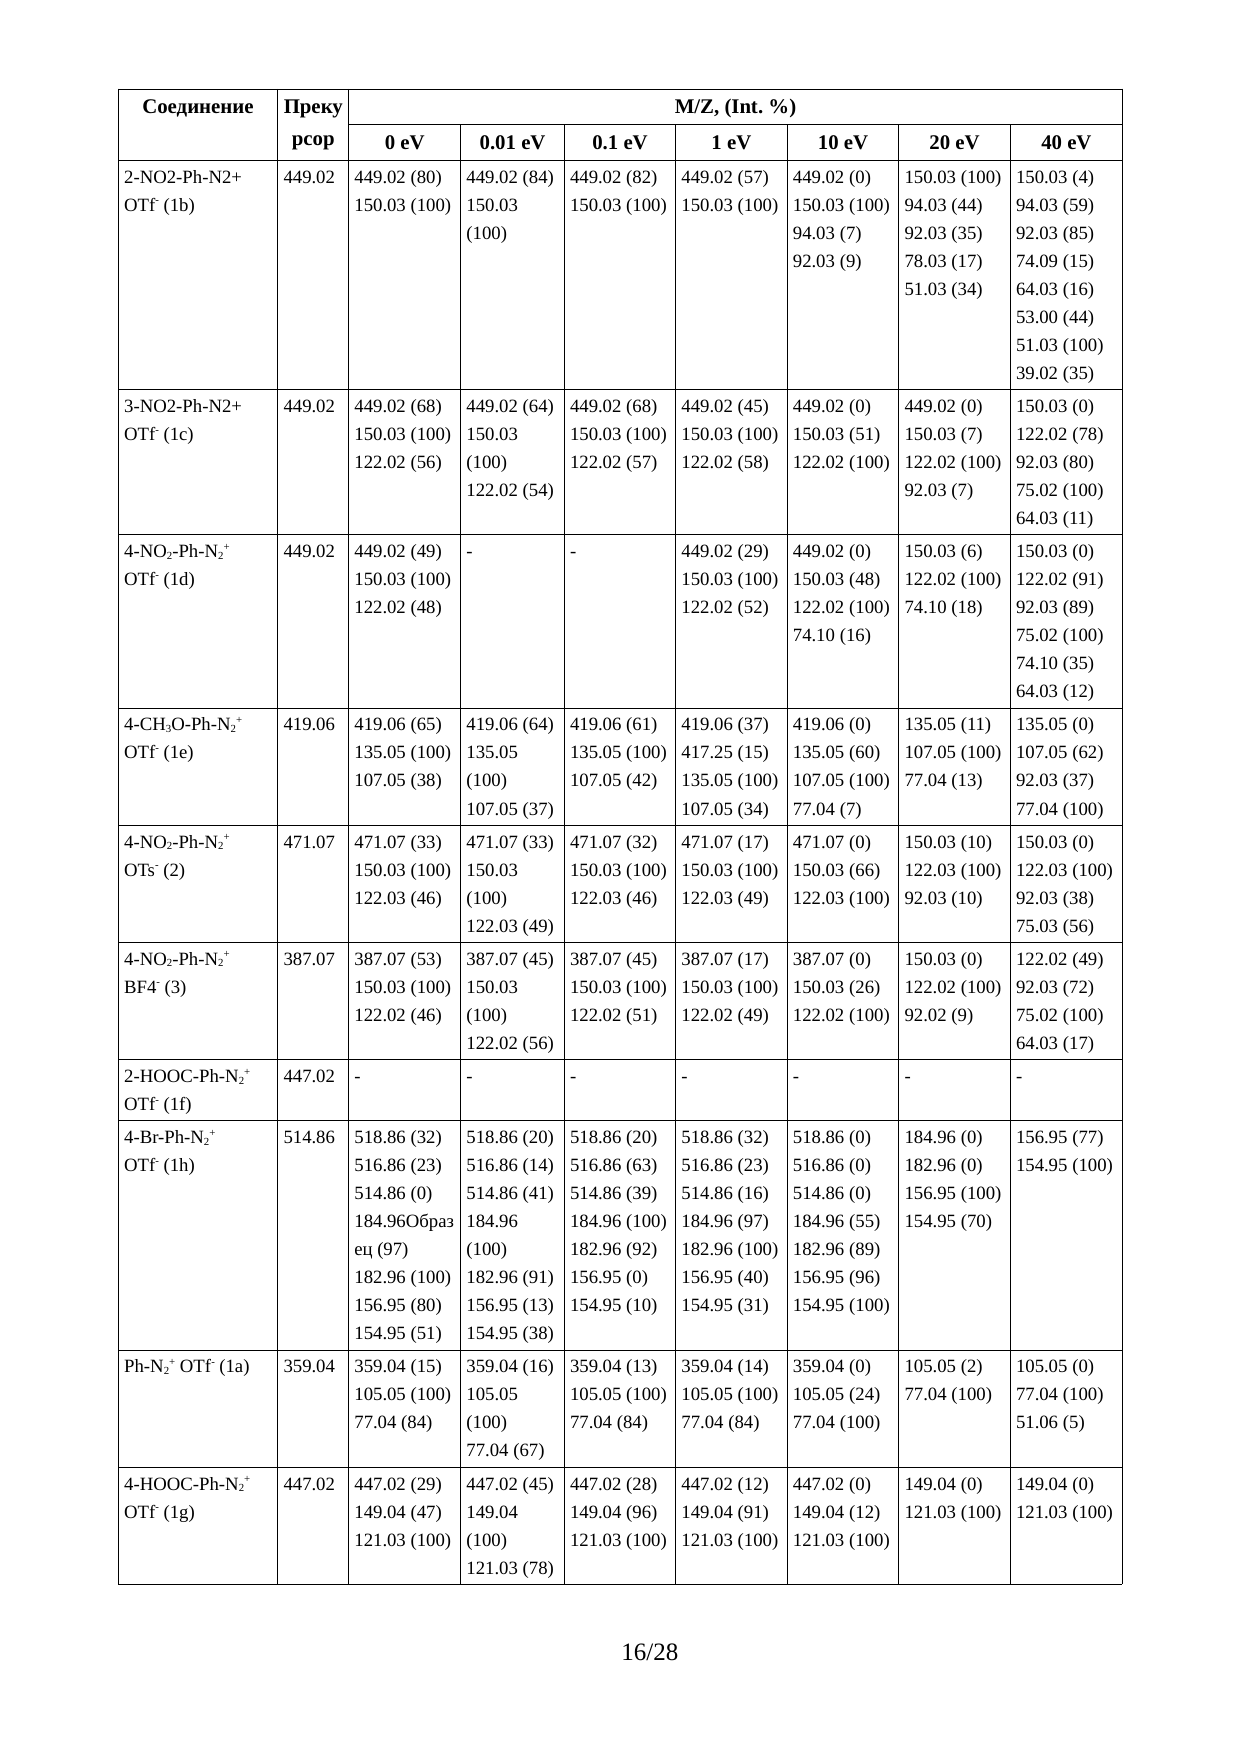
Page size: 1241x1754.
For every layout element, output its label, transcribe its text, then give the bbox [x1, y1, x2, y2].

table_cell 471.07 (33) 150.03 (100) 122.03 (46) [349, 826, 460, 942]
table_cell 2-HOOC-Ph-N2+ OTf- (1f) [119, 1060, 277, 1120]
table_cell - [349, 1060, 460, 1120]
table_cell 359.04 (16) 105.05 (100) 77.04 (67) [461, 1351, 564, 1467]
table_cell 4-HOOC-Ph-N2+ OTf- (1g) [119, 1468, 277, 1584]
table_cell 449.02 [278, 535, 348, 707]
table_cell 4-CH3O-Ph-N2+ OTf- (1e) [119, 709, 277, 825]
table_cell 359.04 (14) 105.05 (100) 77.04 (84) [676, 1351, 787, 1467]
table_cell 419.06 (61) 135.05 (100) 107.05 (42) [565, 709, 675, 825]
table_cell 4-Br-Ph-N2+ OTf- (1h) [119, 1121, 277, 1349]
table_cell 4-NO2-Ph-N2+ BF4- (3) [119, 943, 277, 1059]
table_cell 149.04 (0) 121.03 (100) [1011, 1468, 1122, 1584]
table_cell 150.03 (0) 122.03 (100) 92.03 (38) 75.03 (56) [1011, 826, 1122, 942]
table_cell 471.07 (0) 150.03 (66) 122.03 (100) [788, 826, 898, 942]
table_cell - [899, 1060, 1010, 1120]
table_cell 105.05 (0) 77.04 (100) 51.06 (5) [1011, 1351, 1122, 1467]
table_cell 471.07 (32) 150.03 (100) 122.03 (46) [565, 826, 675, 942]
table_cell 471.07 (17) 150.03 (100) 122.03 (49) [676, 826, 787, 942]
table_header M/Z, (Int. %) [349, 90, 1122, 124]
table_cell 387.07 (45) 150.03 (100) 122.02 (51) [565, 943, 675, 1059]
table_cell 419.06 (64) 135.05 (100) 107.05 (37) [461, 709, 564, 825]
table_cell 2-NO2-Ph-N2+ OTf- (1b) [119, 161, 277, 389]
table_cell - [565, 535, 675, 707]
table_cell 518.86 (32) 516.86 (23) 514.86 (16) 184.96 (97) 182.96 (100) 156.95 (40) 154.95 (31) [676, 1121, 787, 1349]
table_header Прекурсор [278, 90, 348, 160]
table_cell 387.07 (0) 150.03 (26) 122.02 (100) [788, 943, 898, 1059]
table_cell 447.02 (45) 149.04 (100) 121.03 (78) [461, 1468, 564, 1584]
table_cell 449.02 (0) 150.03 (100) 94.03 (7) 92.03 (9) [788, 161, 898, 389]
table_cell 122.02 (49) 92.03 (72) 75.02 (100) 64.03 (17) [1011, 943, 1122, 1059]
table_cell 0 eV [349, 125, 460, 160]
table_cell 447.02 (12) 149.04 (91) 121.03 (100) [676, 1468, 787, 1584]
table_cell 449.02 (0) 150.03 (51) 122.02 (100) [788, 390, 898, 534]
table_cell 518.86 (20) 516.86 (63) 514.86 (39) 184.96 (100) 182.96 (92) 156.95 (0) 154.95 (10) [565, 1121, 675, 1349]
table_cell 0.1 eV [565, 125, 675, 160]
table_header Соединение [119, 90, 277, 160]
table_cell 419.06 [278, 709, 348, 825]
table_cell 135.05 (0) 107.05 (62) 92.03 (37) 77.04 (100) [1011, 709, 1122, 825]
table_cell 449.02 (82) 150.03 (100) [565, 161, 675, 389]
table_cell 449.02 (29) 150.03 (100) 122.02 (52) [676, 535, 787, 707]
table_cell 135.05 (11) 107.05 (100) 77.04 (13) [899, 709, 1010, 825]
table_cell 4-NO2-Ph-N2+ OTs- (2) [119, 826, 277, 942]
table_cell 449.02 (0) 150.03 (48) 122.02 (100) 74.10 (16) [788, 535, 898, 707]
table_cell 449.02 (68) 150.03 (100) 122.02 (57) [565, 390, 675, 534]
table_cell 449.02 (49) 150.03 (100) 122.02 (48) [349, 535, 460, 707]
table_cell 150.03 (6) 122.02 (100) 74.10 (18) [899, 535, 1010, 707]
table_cell 471.07 (33) 150.03 (100) 122.03 (49) [461, 826, 564, 942]
table_cell 419.06 (0) 135.05 (60) 107.05 (100) 77.04 (7) [788, 709, 898, 825]
table_cell 449.02 (80) 150.03 (100) [349, 161, 460, 389]
table_cell 447.02 (0) 149.04 (12) 121.03 (100) [788, 1468, 898, 1584]
table_cell 447.02 [278, 1468, 348, 1584]
table_cell - [788, 1060, 898, 1120]
table_cell 0.01 eV [461, 125, 564, 160]
table_cell 449.02 (57) 150.03 (100) [676, 161, 787, 389]
table_cell 150.03 (0) 122.02 (78) 92.03 (80) 75.02 (100) 64.03 (11) [1011, 390, 1122, 534]
table_cell 20 eV [899, 125, 1010, 160]
table_cell 150.03 (0) 122.02 (100) 92.02 (9) [899, 943, 1010, 1059]
table_cell 359.04 [278, 1351, 348, 1467]
table_cell 518.86 (20) 516.86 (14) 514.86 (41) 184.96 (100) 182.96 (91) 156.95 (13) 154.95 (38) [461, 1121, 564, 1349]
table_cell - [461, 1060, 564, 1120]
table_cell 449.02 (0) 150.03 (7) 122.02 (100) 92.03 (7) [899, 390, 1010, 534]
table_cell 387.07 (17) 150.03 (100) 122.02 (49) [676, 943, 787, 1059]
table_cell 449.02 (45) 150.03 (100) 122.02 (58) [676, 390, 787, 534]
table_cell - [1011, 1060, 1122, 1120]
table_cell 1 eV [676, 125, 787, 160]
table_cell 359.04 (0) 105.05 (24) 77.04 (100) [788, 1351, 898, 1467]
table_cell 4-NO2-Ph-N2+ OTf- (1d) [119, 535, 277, 707]
table_cell 447.02 (29) 149.04 (47) 121.03 (100) [349, 1468, 460, 1584]
table_cell Ph-N2+ OTf- (1a) [119, 1351, 277, 1467]
table_cell 449.02 [278, 390, 348, 534]
table_cell 387.07 (45) 150.03 (100) 122.02 (56) [461, 943, 564, 1059]
table_cell 419.06 (37) 417.25 (15) 135.05 (100) 107.05 (34) [676, 709, 787, 825]
table_cell 359.04 (13) 105.05 (100) 77.04 (84) [565, 1351, 675, 1467]
table_cell - [565, 1060, 675, 1120]
table_cell 150.03 (10) 122.03 (100) 92.03 (10) [899, 826, 1010, 942]
table_cell 449.02 (68) 150.03 (100) 122.02 (56) [349, 390, 460, 534]
table_cell 449.02 (84) 150.03 (100) [461, 161, 564, 389]
table_cell 156.95 (77) 154.95 (100) [1011, 1121, 1122, 1349]
table_cell 387.07 (53) 150.03 (100) 122.02 (46) [349, 943, 460, 1059]
table_cell 149.04 (0) 121.03 (100) [899, 1468, 1010, 1584]
table_cell 449.02 [278, 161, 348, 389]
table_cell 359.04 (15) 105.05 (100) 77.04 (84) [349, 1351, 460, 1467]
table_cell 3-NO2-Ph-N2+ OTf- (1c) [119, 390, 277, 534]
table_cell 447.02 (28) 149.04 (96) 121.03 (100) [565, 1468, 675, 1584]
table_cell 150.03 (0) 122.02 (91) 92.03 (89) 75.02 (100) 74.10 (35) 64.03 (12) [1011, 535, 1122, 707]
table_cell 419.06 (65) 135.05 (100) 107.05 (38) [349, 709, 460, 825]
table_cell 449.02 (64) 150.03 (100) 122.02 (54) [461, 390, 564, 534]
table_cell 518.86 (0) 516.86 (0) 514.86 (0) 184.96 (55) 182.96 (89) 156.95 (96) 154.95 (100) [788, 1121, 898, 1349]
table_cell 40 eV [1011, 125, 1122, 160]
table_cell 447.02 [278, 1060, 348, 1120]
table_cell - [676, 1060, 787, 1120]
table_cell 10 eV [788, 125, 898, 160]
table_cell 105.05 (2) 77.04 (100) [899, 1351, 1010, 1467]
table_cell 471.07 [278, 826, 348, 942]
table_cell 184.96 (0) 182.96 (0) 156.95 (100) 154.95 (70) [899, 1121, 1010, 1349]
table_cell 514.86 [278, 1121, 348, 1349]
table_cell 150.03 (100) 94.03 (44) 92.03 (35) 78.03 (17) 51.03 (34) [899, 161, 1010, 389]
table_cell 387.07 [278, 943, 348, 1059]
table_cell 150.03 (4) 94.03 (59) 92.03 (85) 74.09 (15) 64.03 (16) 53.00 (44) 51.03 (100) 39.02 (35) [1011, 161, 1122, 389]
table_cell 518.86 (32) 516.86 (23) 514.86 (0) 184.96Образец (97) 182.96 (100) 156.95 (80) 154.95 (51) [349, 1121, 460, 1349]
table_cell - [461, 535, 564, 707]
